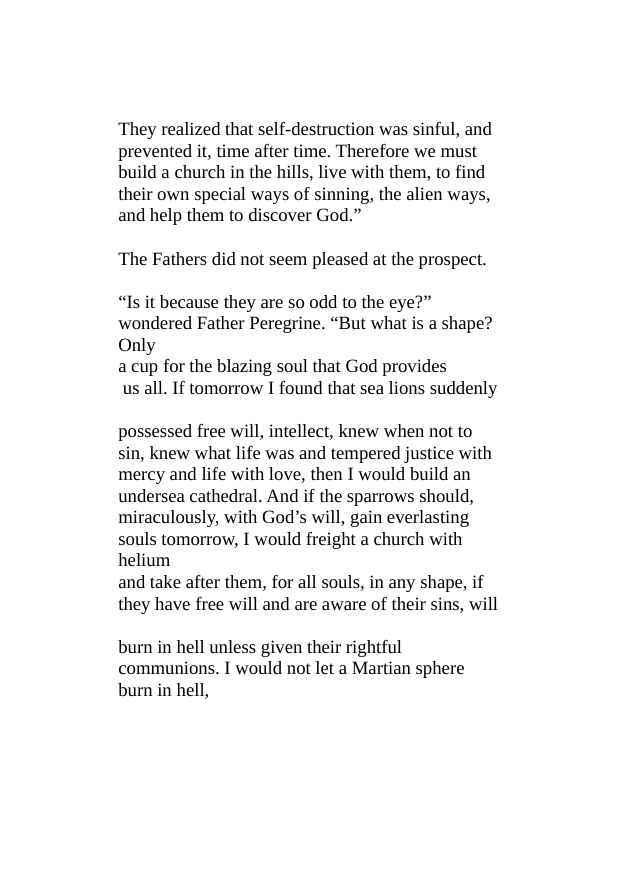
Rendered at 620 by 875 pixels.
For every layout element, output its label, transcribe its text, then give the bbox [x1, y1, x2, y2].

text us all. If tomorrow I found that sea lions suddenly possessed free will, intellect, knew when not to sin, knew what life was and tempered justice with mercy and life with love, then I would build an undersea cathedral. And if the sparrows should, miraculously, with God’s will, gain everlasting souls tomorrow, I would freight a church with helium and take after them, for all souls, in any shape, if they have free will and are aware of their sins, will burn in hell unless given their rightful communions. I would not let a Martian sphere burn in hell, [118, 377, 501, 700]
text They realized that self-destruction was sinful, and prevented it, time after time. Therefore we must build a church in the hills, live with them, to find their own special ways of sinning, the alien ways, and help them to discover God.” The Fathers did not seem pleased at the prospect. “Is it because they are so odd to the eye?” wondered Father Peregrine. “But what is a shape? Only a cup for the blazing soul that God provides [118, 118, 501, 377]
